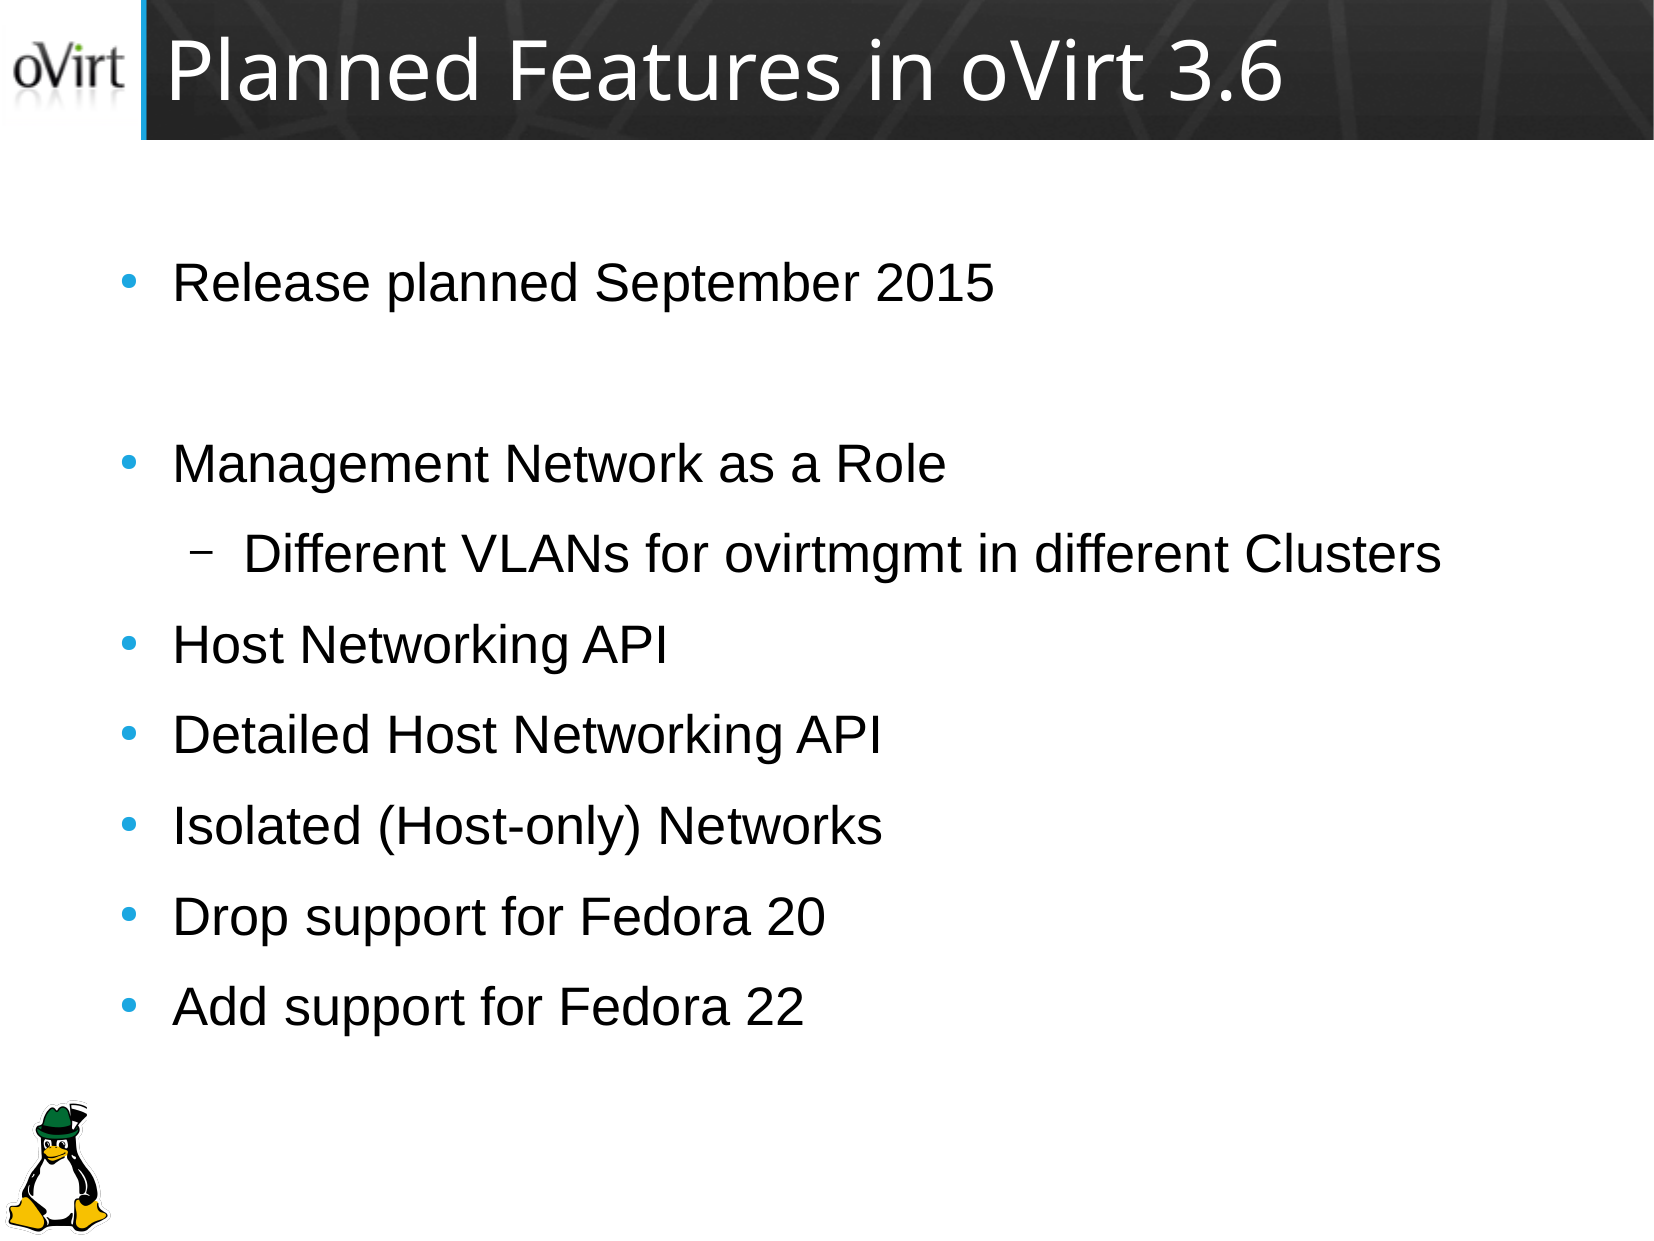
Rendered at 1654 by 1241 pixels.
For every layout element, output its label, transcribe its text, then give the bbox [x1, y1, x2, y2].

text_box Release planned September 2015 Management Network as a Role Different VLANs for ovirtmgmt in different Clusters Host Networking API Detailed Host Networking API Isolated (Host-only) Networks Drop support for Fedora 20 Add support for Fedora 22 [86, 244, 1576, 1126]
picture [5, 1100, 111, 1235]
title Planned Features in oVirt 3.6 [164, 18, 1653, 119]
picture [0, 0, 1654, 140]
